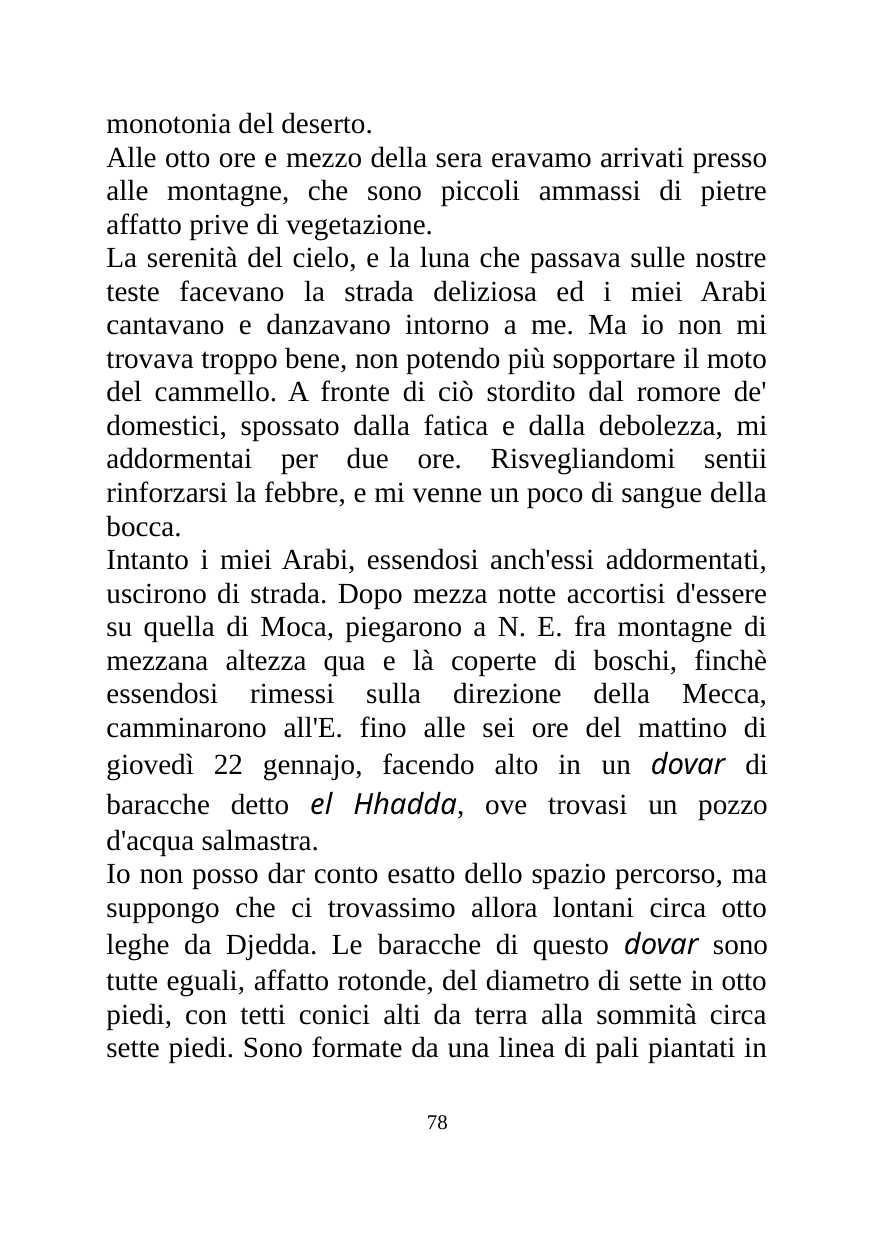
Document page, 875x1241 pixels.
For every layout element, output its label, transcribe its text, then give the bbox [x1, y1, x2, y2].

text monotonia del deserto. [106, 106, 768, 140]
text Intanto i miei Arabi, essendosi anch'essi addormentati, uscirono di strada. Dopo mezza notte accortisi d'essere su quella di Moca, piegarono a N. E. fra montagne di mezzana altezza qua e là coperte di boschi, finchè essendosi rimessi sulla direzione della Mecca, camminarono all'E. fino alle sei ore del mattino di giovedì 22 gennajo, facendo alto in un dovar di baracche detto el Hhadda, ove trovasi un pozzo d'acqua salmastra. [106, 542, 768, 856]
text La serenità del cielo, e la luna che passava sulle nostre teste facevano la strada deliziosa ed i miei Arabi cantavano e danzavano intorno a me. Ma io non mi trovava troppo bene, non potendo più sopportare il moto del cammello. A fronte di ciò stordito dal romore de' domestici, spossato dalla fatica e dalla debolezza, mi addormentai per due ore. Risvegliandomi sentii rinforzarsi la febbre, e mi venne un poco di sangue della bocca. [106, 240, 768, 542]
text Alle otto ore e mezzo della sera eravamo arrivati presso alle montagne, che sono piccoli ammassi di pietre affatto prive di vegetazione. [106, 140, 768, 240]
text Io non posso dar conto esatto dello spazio percorso, ma suppongo che ci trovassimo allora lontani circa otto leghe da Djedda. Le baracche di questo dovar sono tutte eguali, affatto rotonde, del diametro di sette in otto piedi, con tetti conici alti da terra alla sommità circa sette piedi. Sono formate da una linea di pali piantati in [106, 856, 768, 1064]
